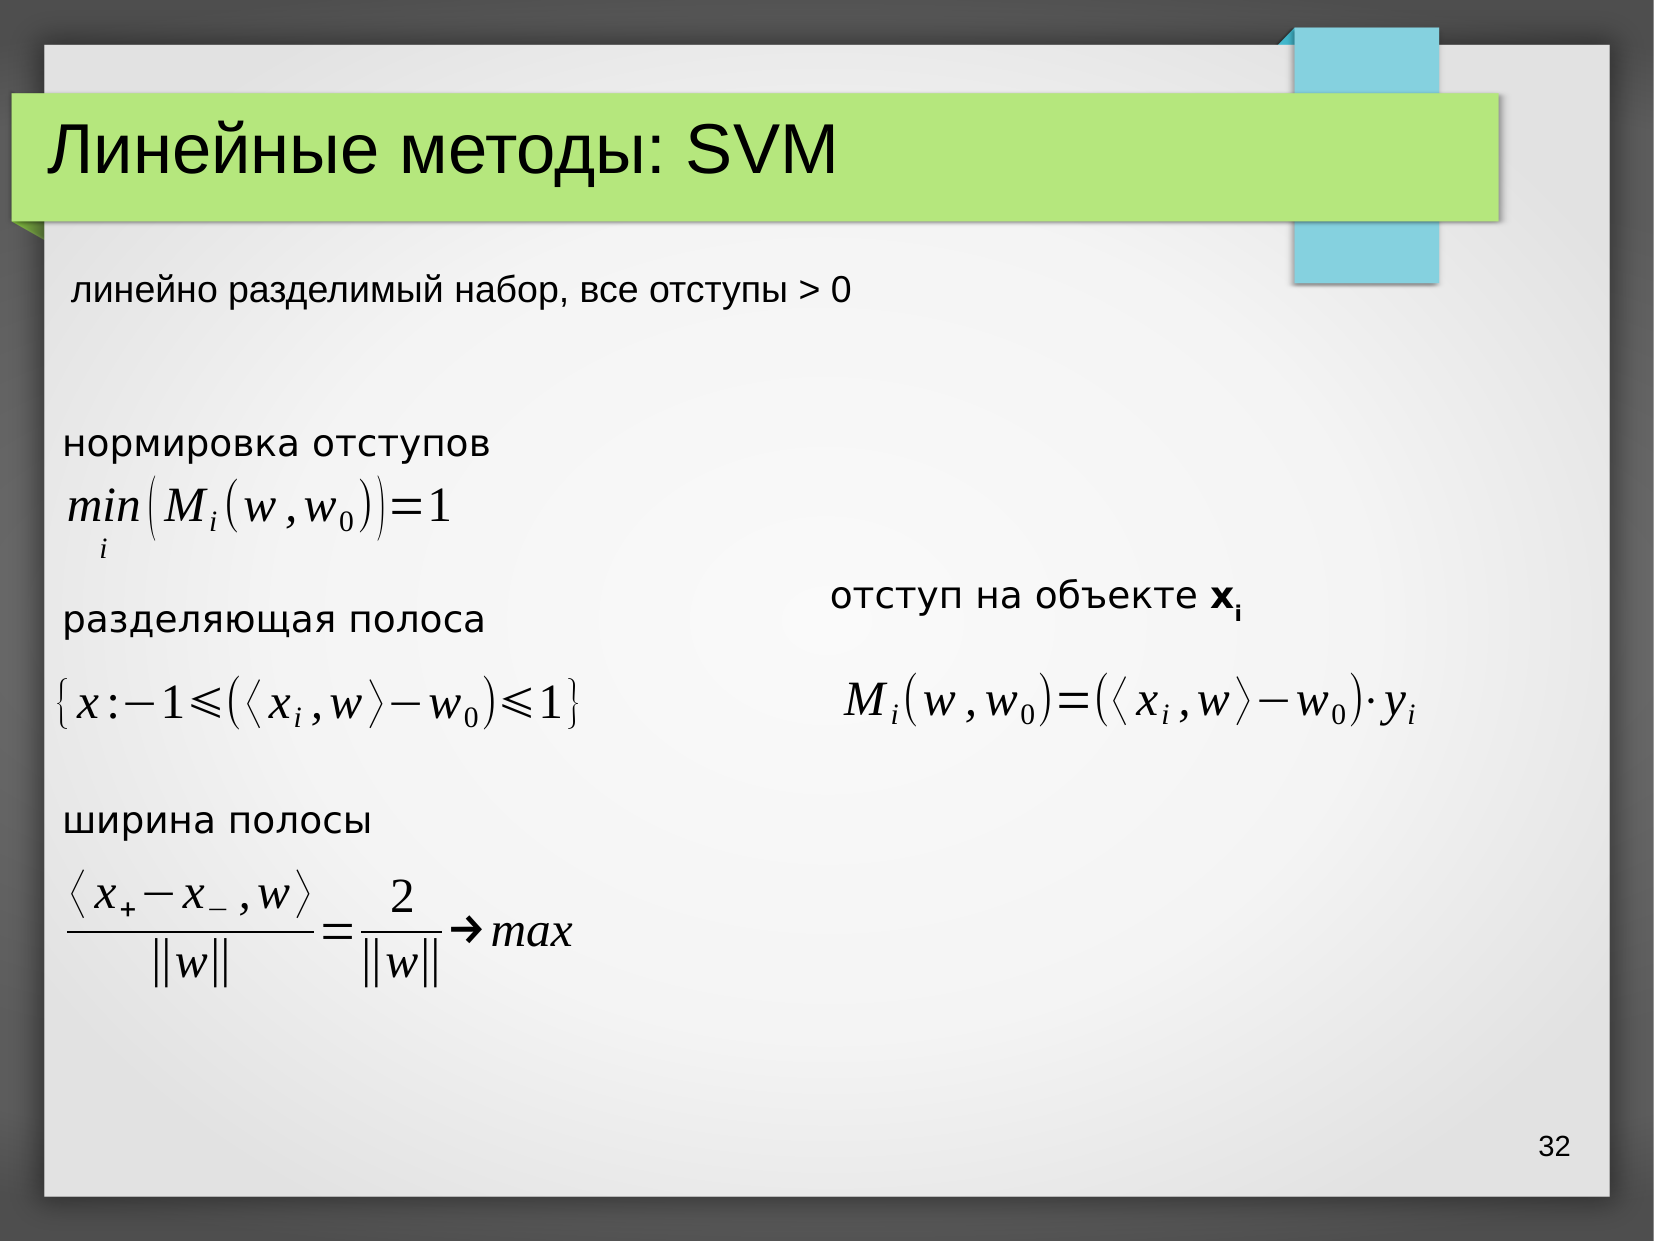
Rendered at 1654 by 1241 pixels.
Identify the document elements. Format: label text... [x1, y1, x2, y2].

text_box линейно разделимый набор, все отступы > 0 [70, 212, 981, 367]
title Линейные методы: SVM [47, 109, 1501, 189]
text_box отступ на объекте xi [814, 566, 1272, 641]
chart [59, 473, 459, 567]
chart [49, 673, 591, 738]
text_box ширина полосы [47, 791, 638, 850]
chart [834, 670, 1423, 735]
picture [0, 0, 1654, 1241]
text_box разделяющая полоса [47, 590, 638, 649]
text_box нормировка отступов [47, 414, 638, 473]
chart [59, 867, 583, 993]
